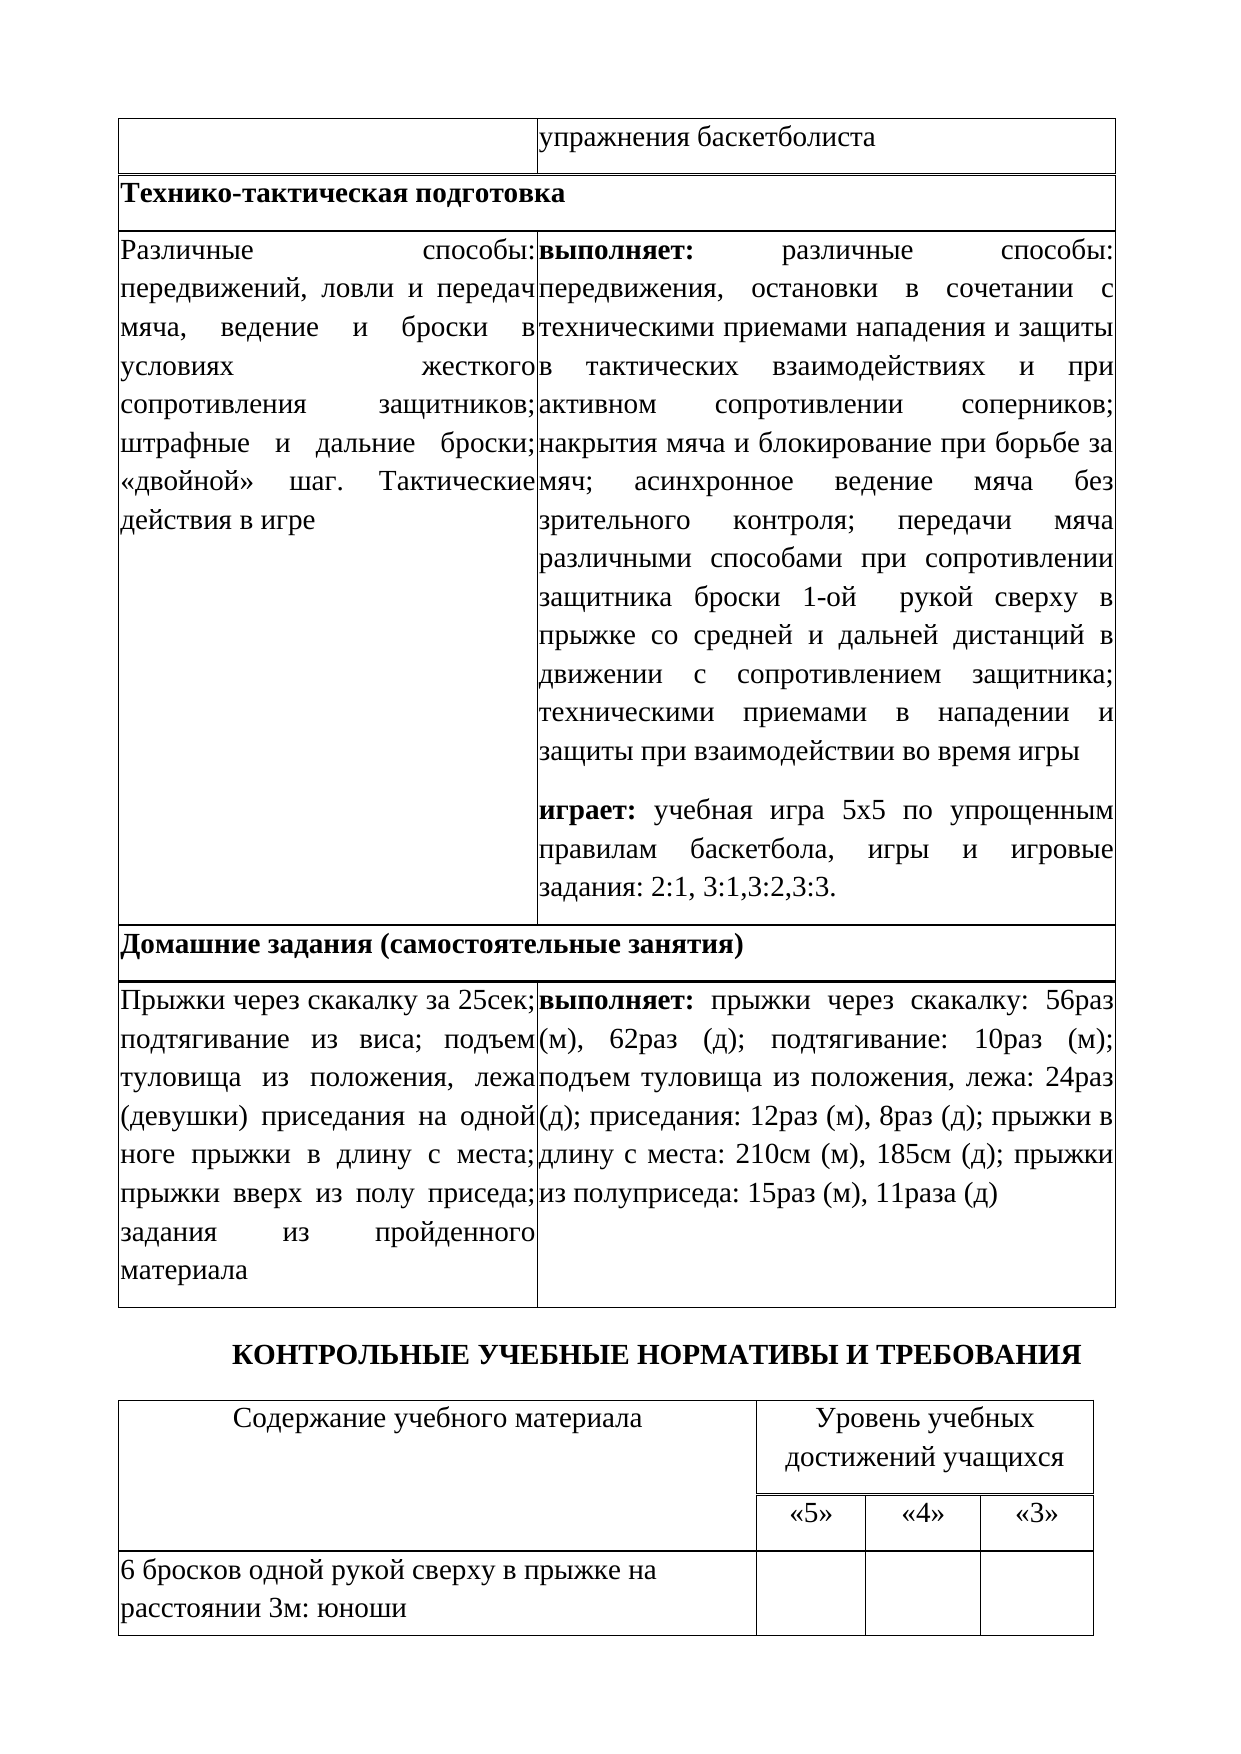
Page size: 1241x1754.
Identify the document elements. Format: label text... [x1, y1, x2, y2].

table_cell [757, 1552, 865, 1635]
table_cell упражнения баскетболиста [538, 119, 1115, 173]
table_cell Технико-тактическая подготовка [119, 176, 1115, 230]
table_cell [981, 1552, 1093, 1635]
table_cell Домашние задания (самостоятельные занятия) [119, 926, 1115, 980]
text КОНТРОЛЬНЫЕ УЧЕБНЫЕ НОРМАТИВЫ И ТРЕБОВАНИЯ [118, 1337, 1122, 1370]
table_header Уровень учебных достижений учащихся [757, 1401, 1093, 1493]
table_cell Различные способы: передвижений, ловли и передач мяча, ведение и броски в условиях жесткого сопротивления защитников; штрафные и дальние броски; «двойной» шаг. Тактические действия в игре [119, 232, 537, 924]
table_cell «4» [866, 1496, 980, 1550]
table_cell «3» [981, 1496, 1093, 1550]
table_header Содержание учебного материала [119, 1401, 756, 1550]
table_cell [119, 119, 537, 173]
table_cell выполняет: прыжки через скакалку: 56раз (м), 62раз (д); подтягивание: 10раз (м); подъем туловища из положения, лежа: 24раз (д); приседания: 12раз (м), 8раз (д); прыжки в длину с места: 210см (м), 185см (д); прыжки из полуприседа: 15раз (м), 11раза (д) [538, 983, 1115, 1307]
table_cell [866, 1552, 980, 1635]
table_cell «5» [757, 1496, 865, 1550]
table_cell 6 бросков одной рукой сверху в прыжке на расстоянии 3м: юноши [119, 1552, 756, 1635]
table_cell Прыжки через скакалку за 25сек; подтягивание из виса; подъем туловища из положения, лежа (девушки) приседания на одной ноге прыжки в длину с места; прыжки вверх из полу приседа; задания из пройденного материала [119, 983, 537, 1307]
table_cell выполняет: различные способы: передвижения, остановки в сочетании с техническими приемами нападения и защиты в тактических взаимодействиях и при активном сопротивлении соперников; накрытия мяча и блокирование при борьбе за мяч; асинхронное ведение мяча без зрительного контроля; передачи мяча различными способами при сопротивлении защитника броски 1-ой рукой сверху в прыжке со средней и дальней дистанций в движении с сопротивлением защитника; техническими приемами в нападении и защиты при взаимодействии во время игры играет: учебная игра 5х5 по упрощенным правилам баскетбола, игры и игровые задания: 2:1, 3:1,3:2,3:3. [538, 232, 1115, 924]
